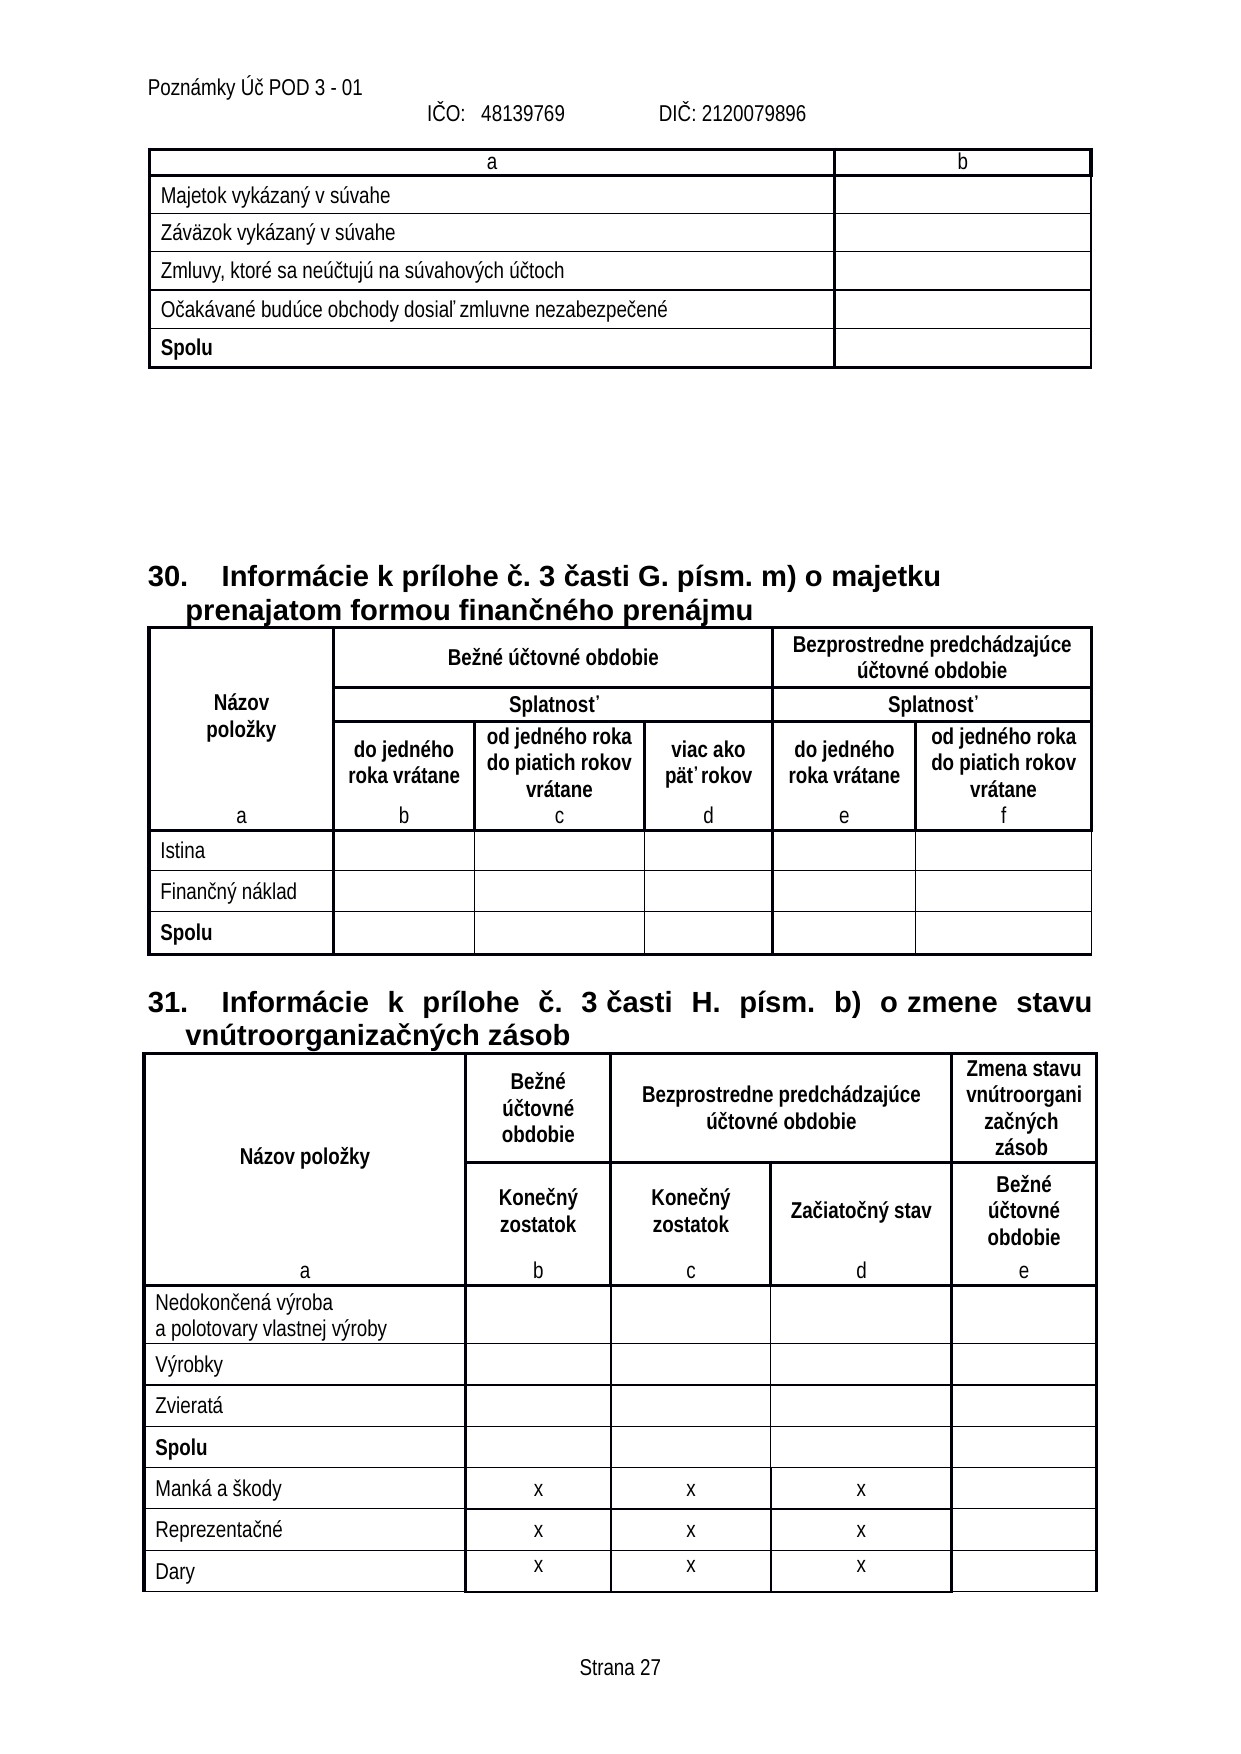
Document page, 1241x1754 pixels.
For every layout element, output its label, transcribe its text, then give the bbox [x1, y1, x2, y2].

table_cell e [953, 1258, 1095, 1284]
table_cell [771, 1427, 950, 1467]
table_cell [475, 912, 644, 952]
table_cell d [772, 1258, 950, 1284]
table_cell [645, 832, 771, 870]
table_cell Bežné účtovné obdobie [953, 1164, 1095, 1257]
table_cell d [646, 802, 771, 828]
table_cell Reprezentačné [146, 1509, 464, 1549]
table_cell Spolu [151, 912, 332, 952]
table_cell Dary [146, 1551, 464, 1591]
table_cell [612, 1386, 770, 1426]
table_cell x [467, 1468, 610, 1508]
table_cell [836, 177, 1090, 212]
table_cell Výrobky [146, 1344, 464, 1384]
table_cell b [836, 151, 1089, 174]
table_cell [612, 1344, 770, 1384]
table_cell [953, 1386, 1095, 1426]
table_cell f [917, 802, 1090, 828]
table_cell [953, 1427, 1095, 1467]
table_cell [467, 1427, 610, 1467]
table_header Bežné účtovné obdobie [335, 629, 771, 686]
table_cell [335, 832, 474, 870]
table_cell [836, 214, 1090, 251]
table_cell [774, 871, 915, 911]
table_cell x [467, 1551, 610, 1591]
table_cell [774, 832, 915, 870]
table_cell [771, 1386, 950, 1426]
table_header Bežné účtovné obdobie [467, 1055, 609, 1161]
table_cell [467, 1344, 610, 1384]
table_cell Splatnosť [774, 689, 1090, 720]
table_cell Spolu [146, 1427, 464, 1467]
table_cell [836, 329, 1090, 366]
table_cell [836, 291, 1090, 328]
table_cell Konečný zostatok [612, 1164, 769, 1257]
table_cell [645, 912, 771, 952]
table_cell c [476, 802, 643, 828]
table_cell [916, 832, 1091, 870]
table_cell [645, 871, 771, 911]
table_cell [953, 1551, 1095, 1591]
title Informácie k prílohe č. 3 časti H. písm. b) o zmene stavu vnútroorganizačných zásob [148, 985, 1092, 1052]
table_cell [612, 1427, 770, 1467]
table_cell a [146, 1258, 464, 1284]
table_cell [953, 1287, 1095, 1343]
table_cell a [151, 151, 833, 174]
table_cell x [772, 1551, 950, 1591]
table_cell Záväzok vykázaný v súvahe [151, 214, 833, 251]
table_cell [836, 252, 1090, 289]
table_cell do jedného roka vrátane [774, 723, 914, 802]
title Informácie k prílohe č. 3 časti G. písm. m) o majetku prenajatom formou finančného prenájmu [148, 559, 1092, 626]
table_cell [916, 871, 1091, 911]
table_header Zmena stavu vnútroorganizačných zásob [953, 1055, 1095, 1161]
table_cell Konečný zostatok [467, 1164, 609, 1257]
table_cell a [151, 802, 332, 828]
table_cell b [335, 802, 473, 828]
table_cell x [772, 1468, 950, 1508]
table_cell Zvieratá [146, 1386, 464, 1426]
table_cell x [612, 1468, 770, 1508]
table_cell e [774, 802, 914, 828]
table_cell Splatnosť [335, 689, 771, 720]
table_cell [916, 912, 1091, 952]
table_header Bezprostredne predchádzajúce účtovné obdobie [612, 1055, 950, 1161]
table_cell [771, 1344, 950, 1384]
table_cell [774, 912, 915, 952]
table_cell do jedného roka vrátane [335, 723, 473, 802]
table_cell Finančný náklad [151, 871, 332, 911]
table_cell Majetok vykázaný v súvahe [151, 177, 833, 212]
table_cell [475, 871, 644, 911]
table_cell x [612, 1510, 770, 1549]
table_cell [467, 1287, 610, 1343]
table_header Bezprostredne predchádzajúce účtovné obdobie [774, 629, 1090, 686]
table_cell [953, 1344, 1095, 1384]
table_cell [335, 871, 474, 911]
table_cell c [612, 1258, 769, 1284]
table_cell x [467, 1510, 610, 1549]
table_header Názov položky [151, 629, 332, 802]
table_cell [335, 912, 474, 952]
table_cell b [467, 1258, 609, 1284]
table_cell [467, 1386, 610, 1426]
table_cell [953, 1509, 1095, 1549]
table_cell [953, 1468, 1095, 1508]
table_cell Manká a škody [146, 1468, 464, 1508]
table_cell x [612, 1551, 770, 1591]
table_cell Istina [151, 832, 332, 870]
table_cell Nedokončená výroba a polotovary vlastnej výroby [146, 1287, 464, 1343]
table_cell viac ako päť rokov [646, 723, 771, 802]
table_cell [771, 1287, 950, 1343]
table_header Názov položky [146, 1055, 464, 1257]
table_cell Zmluvy, ktoré sa neúčtujú na súvahových účtoch [151, 252, 833, 289]
table_cell Spolu [151, 329, 833, 366]
table_cell Začiatočný stav [772, 1164, 950, 1257]
table_cell Očakávané budúce obchody dosiaľ zmluvne nezabezpečené [151, 291, 833, 328]
table_cell od jedného roka do piatich rokov vrátane [917, 723, 1090, 802]
table_cell x [772, 1510, 950, 1549]
table_cell od jedného roka do piatich rokov vrátane [476, 723, 643, 802]
table_cell [475, 832, 644, 870]
table_cell [612, 1287, 770, 1343]
